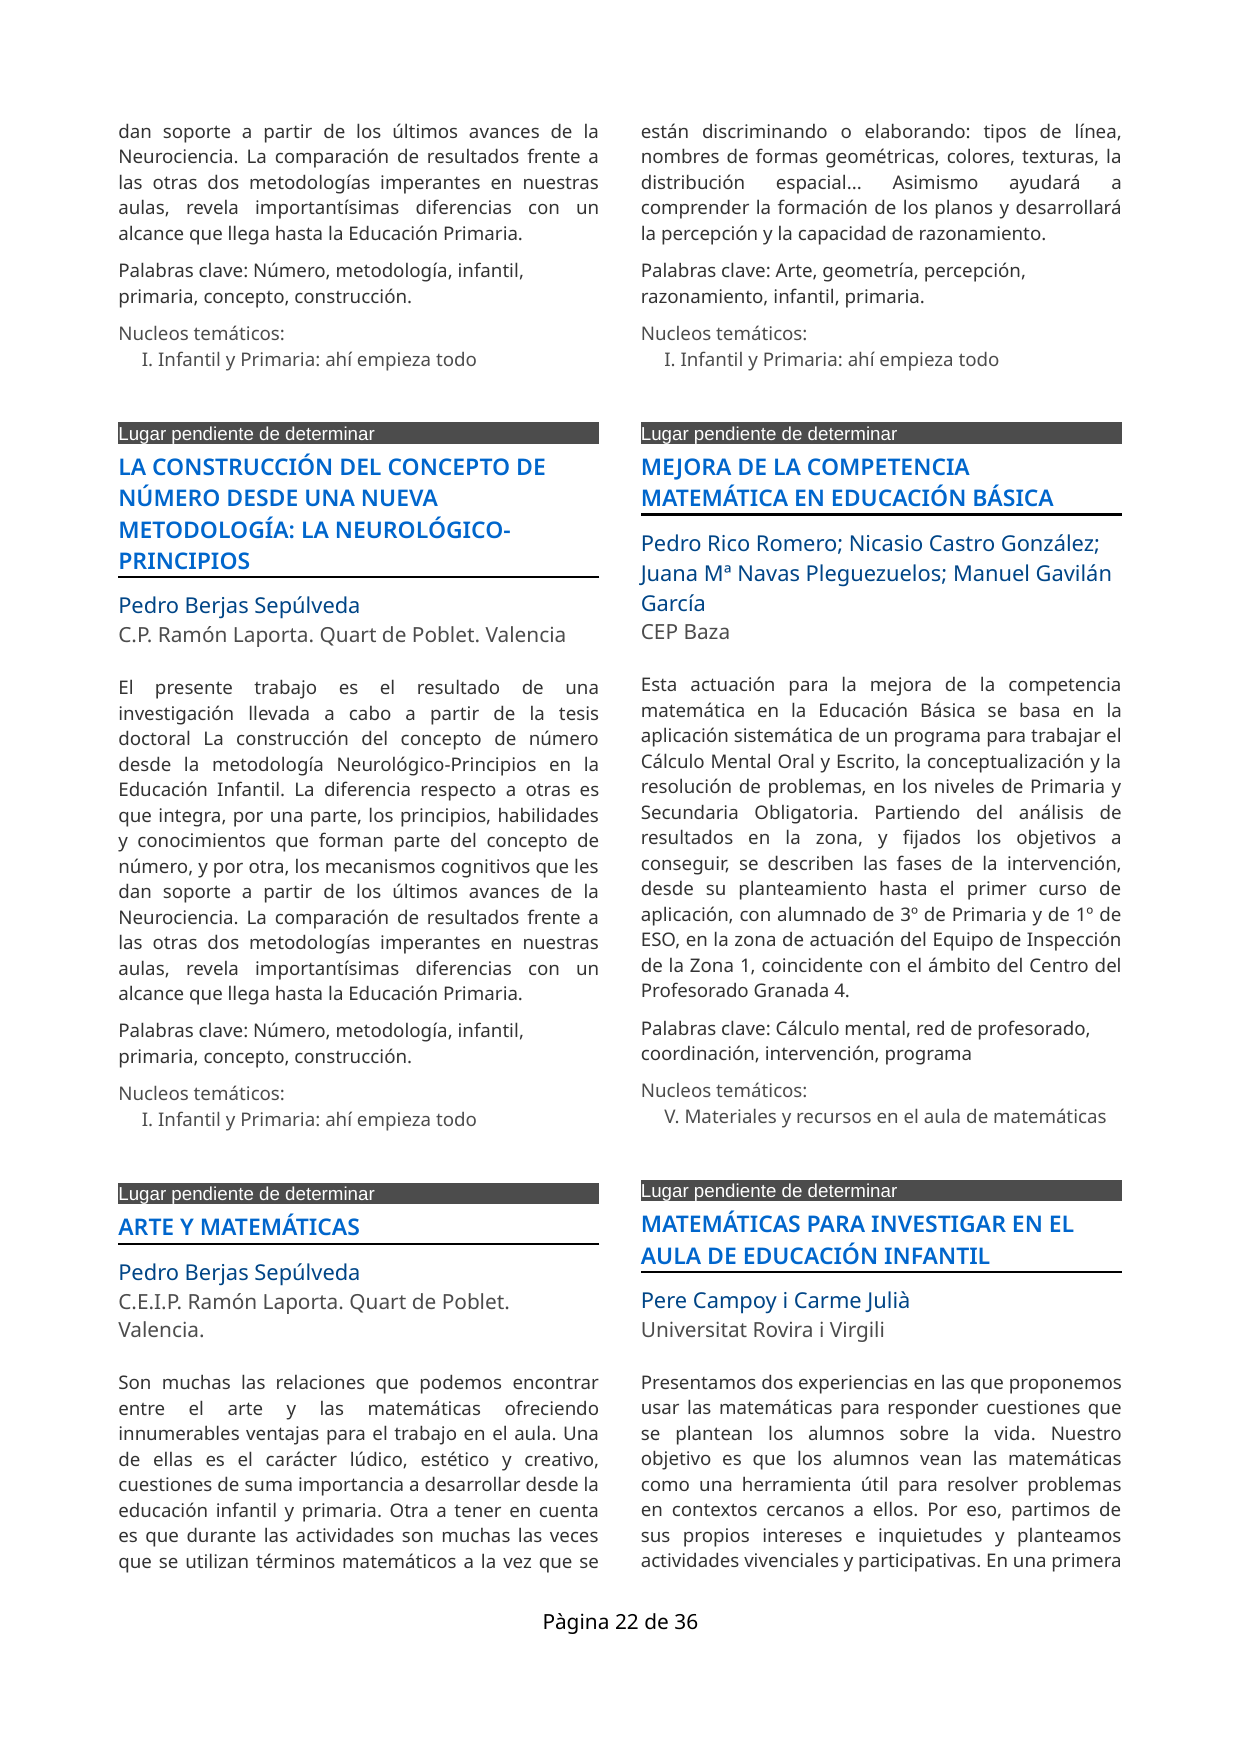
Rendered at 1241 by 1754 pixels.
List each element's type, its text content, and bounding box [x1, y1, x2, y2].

text Palabras clave: Cálculo mental, red de profesorado, coordinación, intervención, programa [641, 1015, 1122, 1066]
subtitle Arte y matemáticas [118, 1211, 599, 1243]
text Pere Campoy i Carme Julià [641, 1285, 1122, 1315]
subtitle Matemáticas para investigar en el aula de educación infantil [641, 1208, 1122, 1271]
text Palabras clave: Número, metodología, infantil, primaria, concepto, construcción. [118, 257, 599, 308]
text Lugar pendiente de determinar [118, 1183, 599, 1204]
text I. Infantil y Primaria: ahí empieza todo [130, 346, 599, 371]
text Pedro Rico Romero; Nicasio Castro González; Juana Mª Navas Pleguezuelos; Manuel Gavilán García [641, 528, 1122, 617]
subtitle Mejora de la competencia Matemática en educación Básica [641, 451, 1122, 513]
text Nucleos temáticos: [641, 1078, 1122, 1103]
text Nucleos temáticos: [118, 1081, 599, 1106]
text C.E.I.P. Ramón Laporta. Quart de Poblet. Valencia. [118, 1287, 599, 1344]
text Nucleos temáticos: [641, 320, 1122, 346]
subtitle La construcción del concepto de número desde una nueva metodología: la Neurológico-Principios [118, 451, 599, 576]
text Esta actuación para la mejora de la competencia matemática en la Educación Básica se basa en la aplicación sistemática de un programa para trabajar el Cálculo Mental Oral y Escrito, la conceptualización y la resolución de problemas, en los niveles de Primaria y Secundaria Obligatoria. Partiendo del análisis de resultados en la zona, y fijados los objetivos a conseguir, se describen las fases de la intervención, desde su planteamiento hasta el primer curso de aplicación, con alumnado de 3º de Primaria y de 1º de ESO, en la zona de actuación del Equipo de Inspección de la Zona 1, coincidente con el ámbito del Centro del Profesorado Granada 4. [641, 671, 1122, 1003]
text C.P. Ramón Laporta. Quart de Poblet. Valencia [118, 620, 599, 649]
text Palabras clave: Arte, geometría, percepción, razonamiento, infantil, primaria. [641, 257, 1122, 308]
text Pedro Berjas Sepúlveda [118, 591, 599, 620]
text I. Infantil y Primaria: ahí empieza todo [652, 346, 1122, 371]
text Presentamos dos experiencias en las que proponemos usar las matemáticas para responder cuestiones que se plantean los alumnos sobre la vida. Nuestro objetivo es que los alumnos vean las matemáticas como una herramienta útil para resolver problemas en contextos cercanos a ellos. Por eso, partimos de sus propios intereses e inquietudes y planteamos actividades vivenciales y participativas. En una primera [641, 1369, 1122, 1573]
text están discriminando o elaborando: tipos de línea, nombres de formas geométricas, colores, texturas, la distribución espacial... Asimismo ayudará a comprender la formación de los planos y desarrollará la percepción y la capacidad de razonamiento. [641, 118, 1122, 246]
text Lugar pendiente de determinar [641, 422, 1122, 444]
text Son muchas las relaciones que podemos encontrar entre el arte y las matemáticas ofreciendo innumerables ventajas para el trabajo en el aula. Una de ellas es el carácter lúdico, estético y creativo, cuestiones de suma importancia a desarrollar desde la educación infantil y primaria. Otra a tener en cuenta es que durante las actividades son muchas las veces que se utilizan términos matemáticos a la vez que se [118, 1369, 599, 1573]
text Lugar pendiente de determinar [641, 1180, 1122, 1201]
text Palabras clave: Número, metodología, infantil, primaria, concepto, construcción. [118, 1018, 599, 1069]
text V. Materiales y recursos en el aula de matemáticas [652, 1103, 1122, 1129]
text CEP Baza [641, 617, 1122, 646]
text Lugar pendiente de determinar [118, 422, 599, 444]
text El presente trabajo es el resultado de una investigación llevada a cabo a partir de la tesis doctoral La construcción del concepto de número desde la metodología Neurológico-Principios en la Educación Infantil. La diferencia respecto a otras es que integra, por una parte, los principios, habilidades y conocimientos que forman parte del concepto de número, y por otra, los mecanismos cognitivos que les dan soporte a partir de los últimos avances de la Neurociencia. La comparación de resultados frente a las otras dos metodologías imperantes en nuestras aulas, revela importantísimas diferencias con un alcance que llega hasta la Educación Primaria. [118, 674, 599, 1006]
text I. Infantil y Primaria: ahí empieza todo [130, 1106, 599, 1132]
text dan soporte a partir de los últimos avances de la Neurociencia. La comparación de resultados frente a las otras dos metodologías imperantes en nuestras aulas, revela importantísimas diferencias con un alcance que llega hasta la Educación Primaria. [118, 118, 599, 246]
text Nucleos temáticos: [118, 320, 599, 346]
text Pedro Berjas Sepúlveda [118, 1257, 599, 1287]
text Universitat Rovira i Virgili [641, 1315, 1122, 1344]
